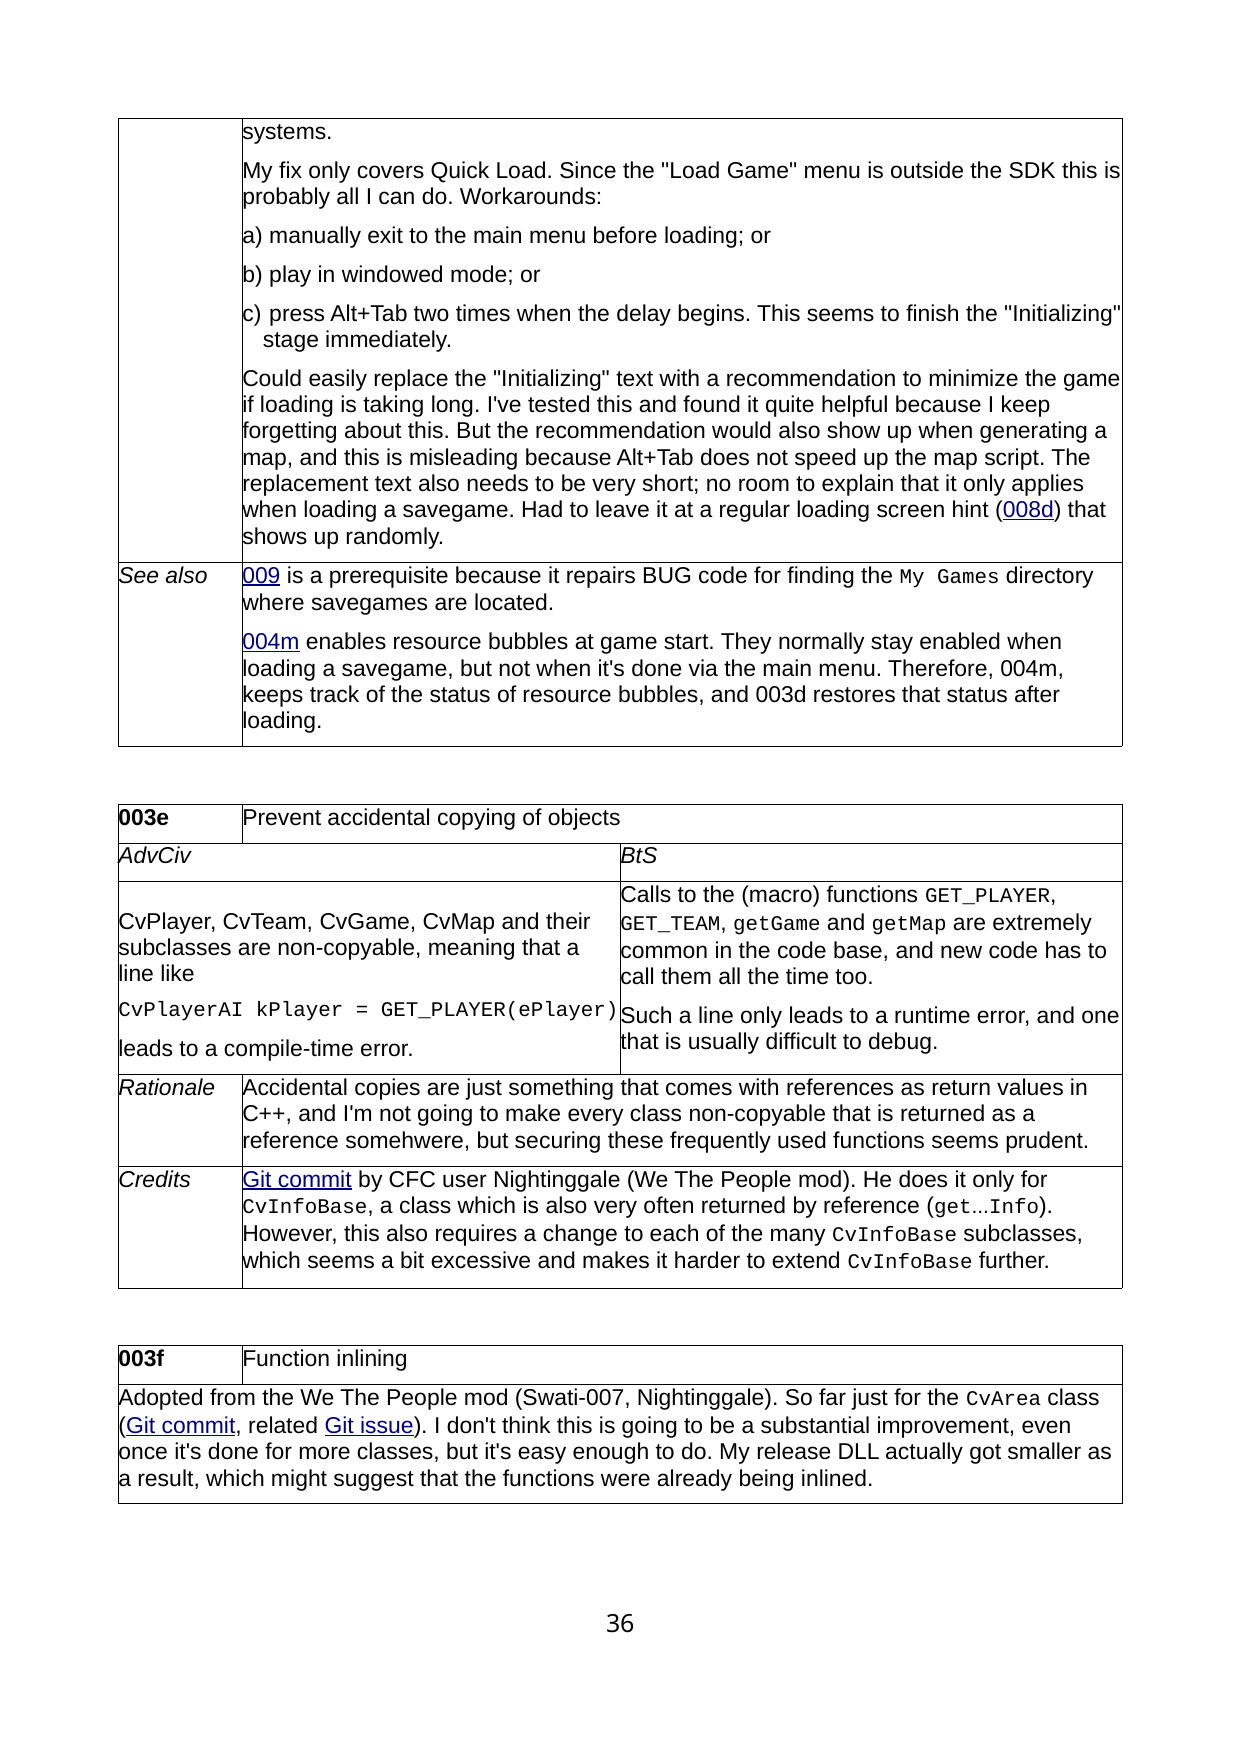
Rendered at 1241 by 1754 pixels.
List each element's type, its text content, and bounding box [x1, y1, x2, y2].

table_cell 009 is a prerequisite because it repairs BUG code for finding the My Games directory where savegames are located. 004m enables resource bubbles at game start. They normally stay enabled when loading a savegame, but not when it's done via the main menu. Therefore, 004m, keeps track of the status of resource bubbles, and 003d restores that status after loading. [243, 563, 1122, 746]
table_cell systems. My fix only covers Quick Load. Since the "Load Game" menu is outside the SDK this is probably all I can do. Workarounds: manually exit to the main menu before loading; or play in windowed mode; or press Alt+Tab two times when the delay begins. This seems to finish the "Initializing" stage immediately. Could easily replace the "Initializing" text with a recommendation to minimize the game if loading is taking long. I've tested this and found it quite helpful because I keep forgetting about this. But the recommendation would also show up when generating a map, and this is misleading because Alt+Tab does not speed up the map script. The replacement text also needs to be very short; no room to explain that it only applies when loading a savegame. Had to leave it at a regular loading screen hint (008d) that shows up randomly. [243, 119, 1122, 562]
table_header Prevent accidental copying of objects [243, 805, 1122, 842]
table_header 003e [119, 805, 242, 842]
table_cell Adopted from the We The People mod (Swati-007, Nightinggale). So far just for the CvArea class (Git commit, related Git issue). I don't think this is going to be a substantial improvement, even once it's done for more classes, but it's easy enough to do. My release DLL actually got smaller as a result, which might suggest that the functions were already being inlined. [119, 1385, 1122, 1503]
table_cell Calls to the (macro) functions GET_PLAYER, GET_TEAM, getGame and getMap are extremely common in the code base, and new code has to call them all the time too. Such a line only leads to a runtime error, and one that is usually difficult to debug. [621, 882, 1122, 1074]
table_cell Credits [119, 1167, 242, 1287]
table_cell See also [119, 563, 242, 746]
table_cell AdvCiv [119, 844, 620, 881]
table_cell [119, 119, 242, 562]
table_cell Rationale [119, 1075, 242, 1166]
table_header Function inlining [243, 1346, 1122, 1384]
table_cell Accidental copies are just something that comes with references as return values in C++, and I'm not going to make every class non-copyable that is returned as a reference somehwere, but securing these frequently used functions seems prudent. [243, 1075, 1122, 1166]
table_cell BtS [621, 844, 1122, 881]
table_header 003f [119, 1346, 242, 1384]
table_cell CvPlayer, CvTeam, CvGame, CvMap and their subclasses are non-copyable, meaning that a line like CvPlayerAI kPlayer = GET_PLAYER(ePlayer) leads to a compile-time error. [119, 882, 620, 1074]
table_cell Git commit by CFC user Nightinggale (We The People mod). He does it only for CvInfoBase, a class which is also very often returned by reference (get...Info). However, this also requires a change to each of the many CvInfoBase subclasses, which seems a bit excessive and makes it harder to extend CvInfoBase further. [243, 1167, 1122, 1287]
